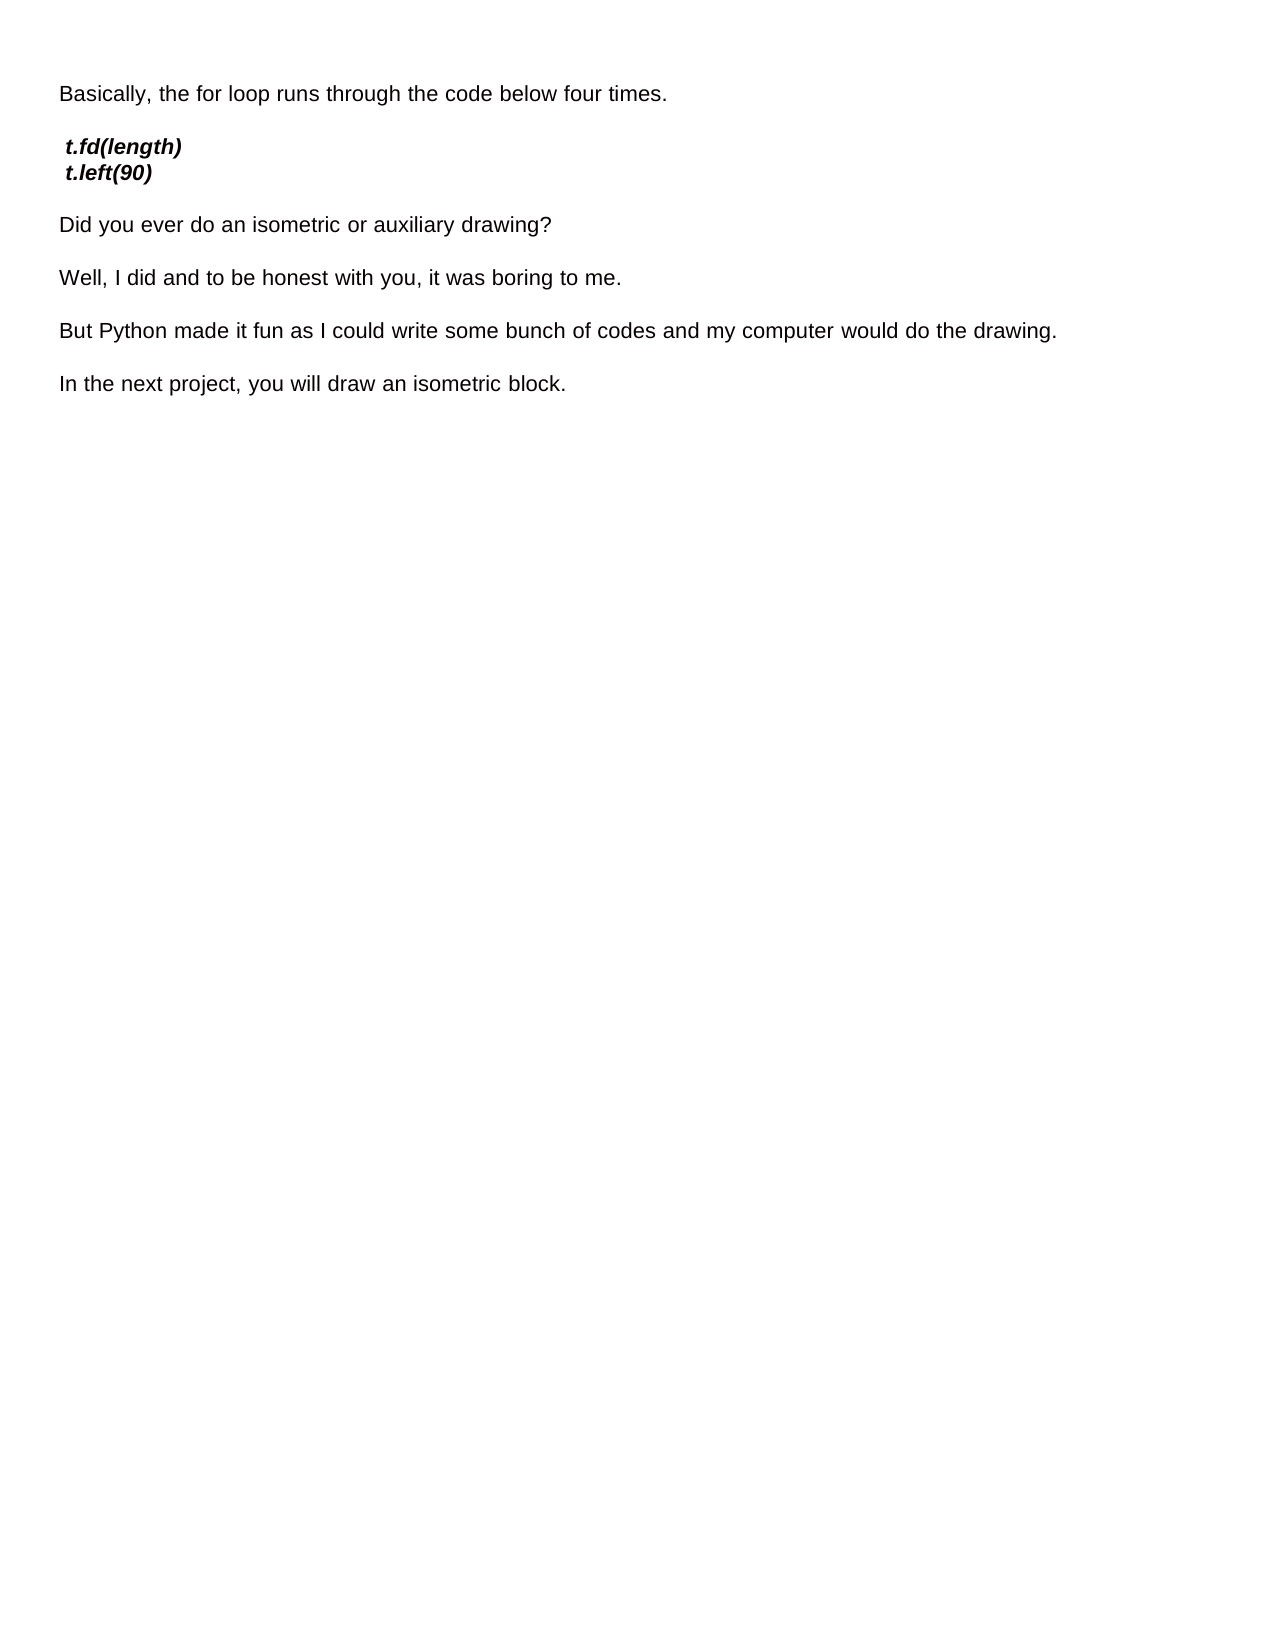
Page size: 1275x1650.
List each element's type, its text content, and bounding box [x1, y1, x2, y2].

text Did you ever do an isometric or auxiliary drawing? [59, 212, 1229, 237]
text Well, I did and to be honest with you, it was boring to me. [59, 265, 1229, 290]
text t.fd(length) [65, 134, 1229, 159]
text t.left(90) [65, 159, 1229, 184]
text Basically, the for loop runs through the code below four times. [59, 81, 1229, 106]
text But Python made it fun as I could write some bunch of codes and my computer would do the drawing. In the next project, you will draw an isometric block. [59, 318, 1069, 396]
